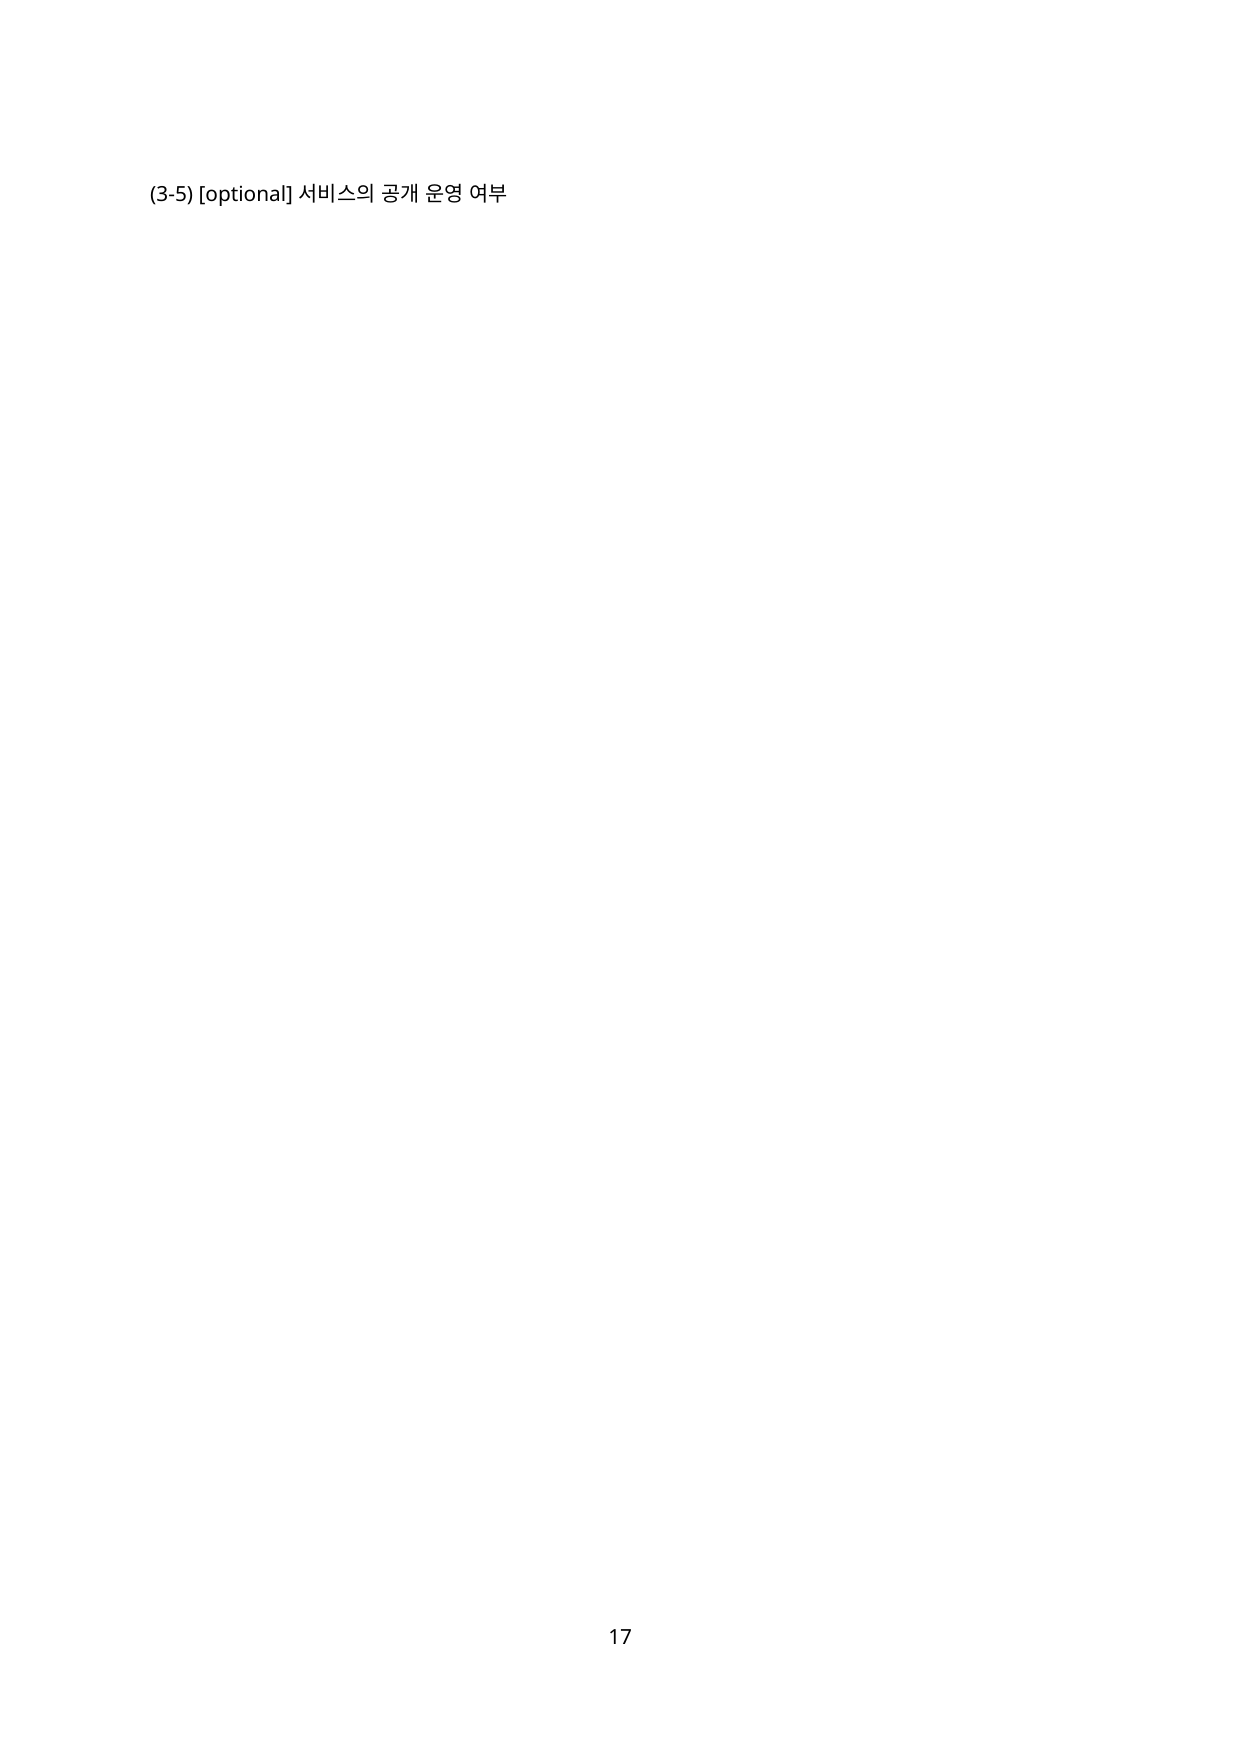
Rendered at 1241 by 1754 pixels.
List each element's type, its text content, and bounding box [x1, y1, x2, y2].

text (3-5) [optional] 서비스의 공개 운영 여부 [150, 177, 1090, 207]
